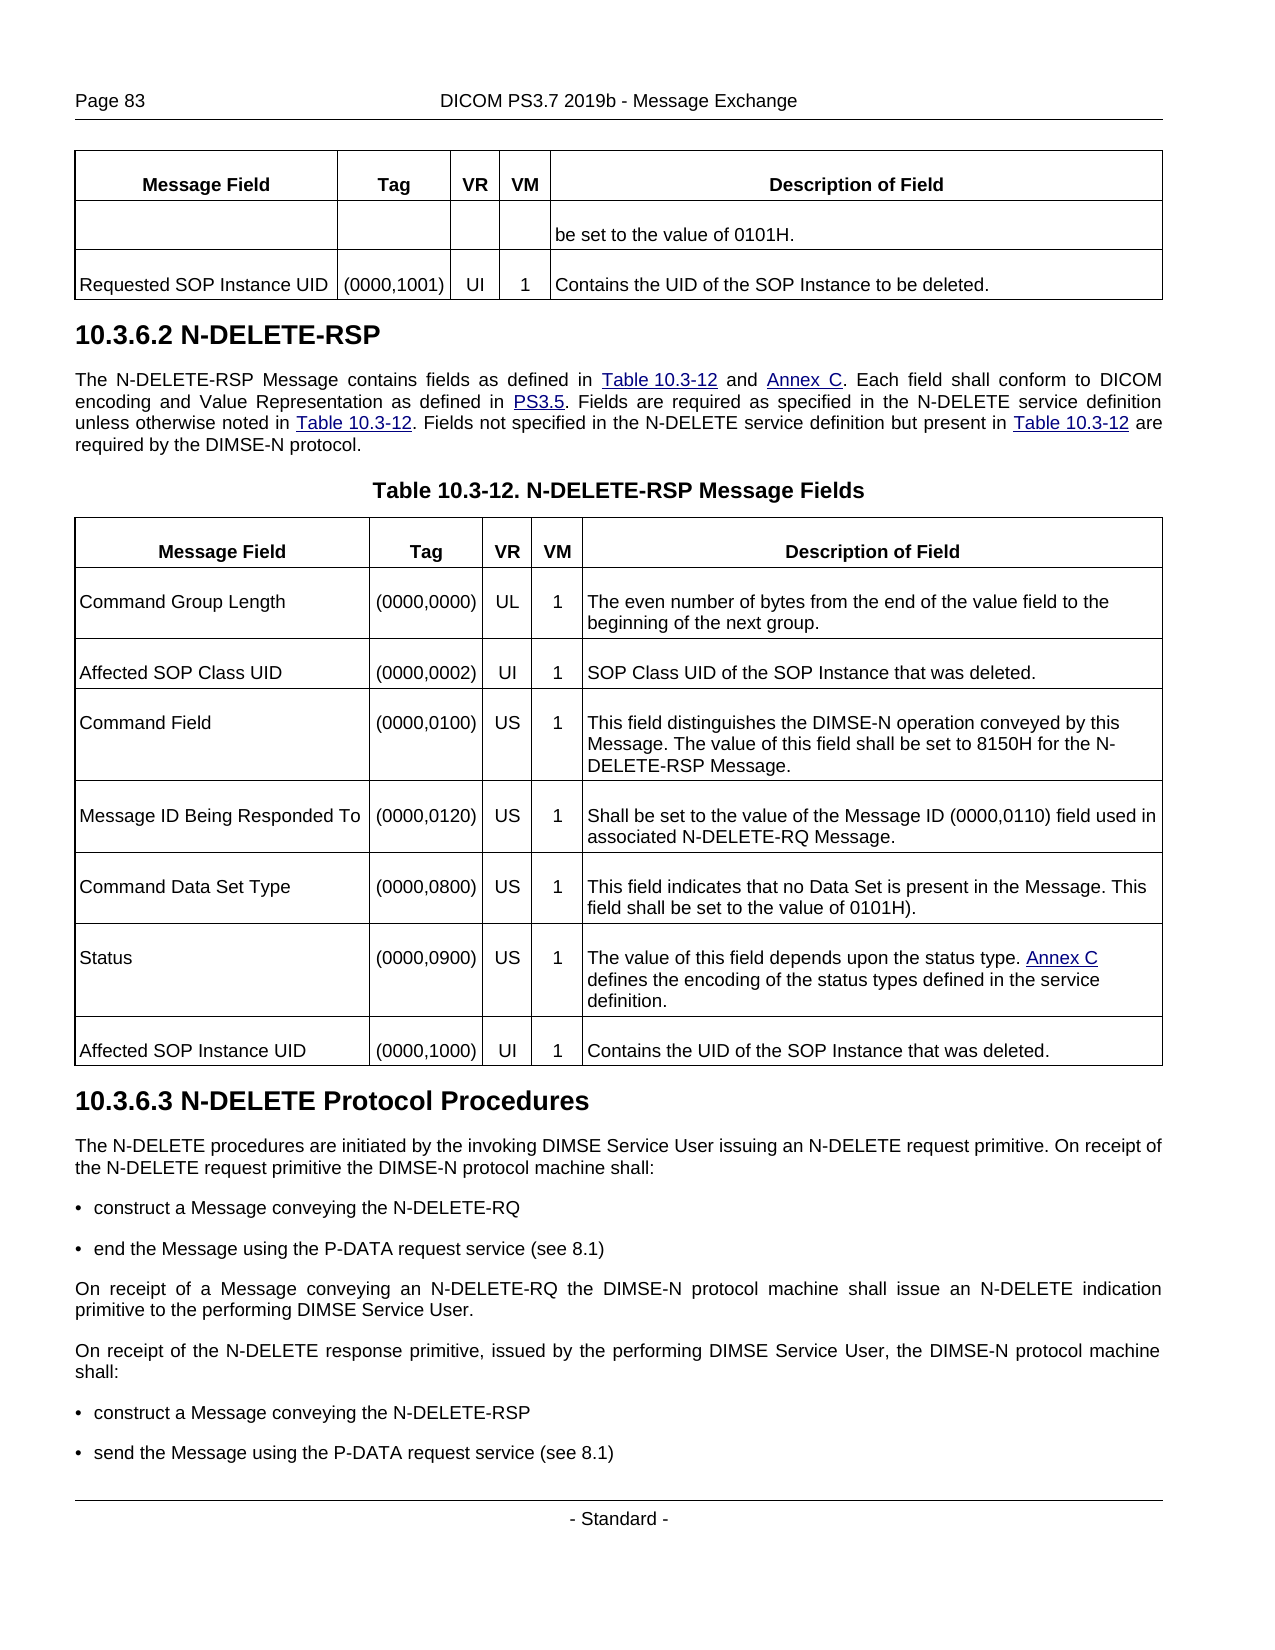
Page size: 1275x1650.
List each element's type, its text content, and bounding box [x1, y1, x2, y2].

table_header VR [483, 518, 531, 567]
text 10.3.6.3 N-DELETE Protocol Procedures [75, 1085, 1162, 1116]
table_cell 1 [532, 853, 582, 923]
table_cell (0000,1000) [370, 1017, 482, 1065]
text On receipt of the N-DELETE response primitive, issued by the performing DIMSE Service User, the DIMSE-N protocol machine shall: [75, 1339, 1162, 1383]
table_cell Command Group Length [76, 568, 369, 638]
table_cell This field distinguishes the DIMSE-N operation conveyed by this Message. The value of this field shall be set to 8150H for the N-DELETE-RSP Message. [583, 689, 1162, 780]
text • send the Message using the P-DATA request service (see 8.1) [75, 1442, 1162, 1463]
table_cell Command Data Set Type [76, 853, 369, 923]
table_cell [76, 201, 337, 249]
text On receipt of a Message conveying an N-DELETE-RQ the DIMSE-N protocol machine shall issue an N-DELETE indication primitive to the performing DIMSE Service User. [75, 1278, 1162, 1321]
table_cell Requested SOP Instance UID [76, 250, 337, 299]
table_header Description of Field [583, 518, 1162, 567]
text • construct a Message conveying the N-DELETE-RSP [75, 1401, 1162, 1423]
table_cell This field indicates that no Data Set is present in the Message. This field shall be set to the value of 0101H). [583, 853, 1162, 923]
table_cell (0000,0120) [370, 781, 482, 852]
table_cell 1 [532, 568, 582, 638]
table_cell 1 [532, 639, 582, 688]
table_cell US [483, 689, 531, 780]
table_cell SOP Class UID of the SOP Instance that was deleted. [583, 639, 1162, 688]
table_cell (0000,0002) [370, 639, 482, 688]
table_cell UI [483, 1017, 531, 1065]
table_cell Message ID Being Responded To [76, 781, 369, 852]
table_cell 1 [500, 250, 550, 299]
table_cell US [483, 781, 531, 852]
table_header Tag [338, 151, 450, 200]
table_cell US [483, 853, 531, 923]
table_cell [338, 201, 450, 249]
table_cell US [483, 924, 531, 1016]
table_cell UL [483, 568, 531, 638]
table_cell UI [451, 250, 499, 299]
table_cell Command Field [76, 689, 369, 780]
table_cell (0000,0800) [370, 853, 482, 923]
table_cell Affected SOP Class UID [76, 639, 369, 688]
table_cell be set to the value of 0101H. [551, 201, 1162, 249]
table_cell Status [76, 924, 369, 1016]
table_cell Contains the UID of the SOP Instance that was deleted. [583, 1017, 1162, 1065]
table_header Message Field [76, 151, 337, 200]
text 10.3.6.2 N-DELETE-RSP [75, 319, 1162, 350]
text The N-DELETE procedures are initiated by the invoking DIMSE Service User issuing an N-DELETE request primitive. On receipt of the N-DELETE request primitive the DIMSE-N protocol machine shall: [75, 1135, 1162, 1178]
text The N-DELETE-RSP Message contains fields as defined in Table 10.3-12 and Annex C. Each field shall conform to DICOM encoding and Value Representation as defined in PS3.5. Fields are required as specified in the N-DELETE service definition unless otherwise noted in Table 10.3-12. Fields not specified in the N-DELETE service definition but present in Table 10.3-12 are required by the DIMSE-N protocol. [75, 369, 1162, 455]
table_cell (0000,1001) [338, 250, 450, 299]
table_header VR [451, 151, 499, 200]
text • end the Message using the P-DATA request service (see 8.1) [75, 1237, 1162, 1259]
table_cell 1 [532, 781, 582, 852]
table_cell Contains the UID of the SOP Instance to be deleted. [551, 250, 1162, 299]
table_header Message Field [76, 518, 369, 567]
table_header VM [500, 151, 550, 200]
table_cell (0000,0900) [370, 924, 482, 1016]
text Table 10.3-12. N-DELETE-RSP Message Fields [75, 478, 1162, 503]
table_cell (0000,0100) [370, 689, 482, 780]
table_cell 1 [532, 1017, 582, 1065]
table_cell UI [483, 639, 531, 688]
table_cell Shall be set to the value of the Message ID (0000,0110) field used in associated N-DELETE-RQ Message. [583, 781, 1162, 852]
table_cell (0000,0000) [370, 568, 482, 638]
text • construct a Message conveying the N-DELETE-RQ [75, 1197, 1162, 1219]
table_cell The value of this field depends upon the status type. Annex C defines the encoding of the status types defined in the service definition. [583, 924, 1162, 1016]
table_cell Affected SOP Instance UID [76, 1017, 369, 1065]
table_header Description of Field [551, 151, 1162, 200]
table_header Tag [370, 518, 482, 567]
table_header VM [532, 518, 582, 567]
table_cell 1 [532, 924, 582, 1016]
table_cell [500, 201, 550, 249]
table_cell The even number of bytes from the end of the value field to the beginning of the next group. [583, 568, 1162, 638]
table_cell [451, 201, 499, 249]
table_cell 1 [532, 689, 582, 780]
